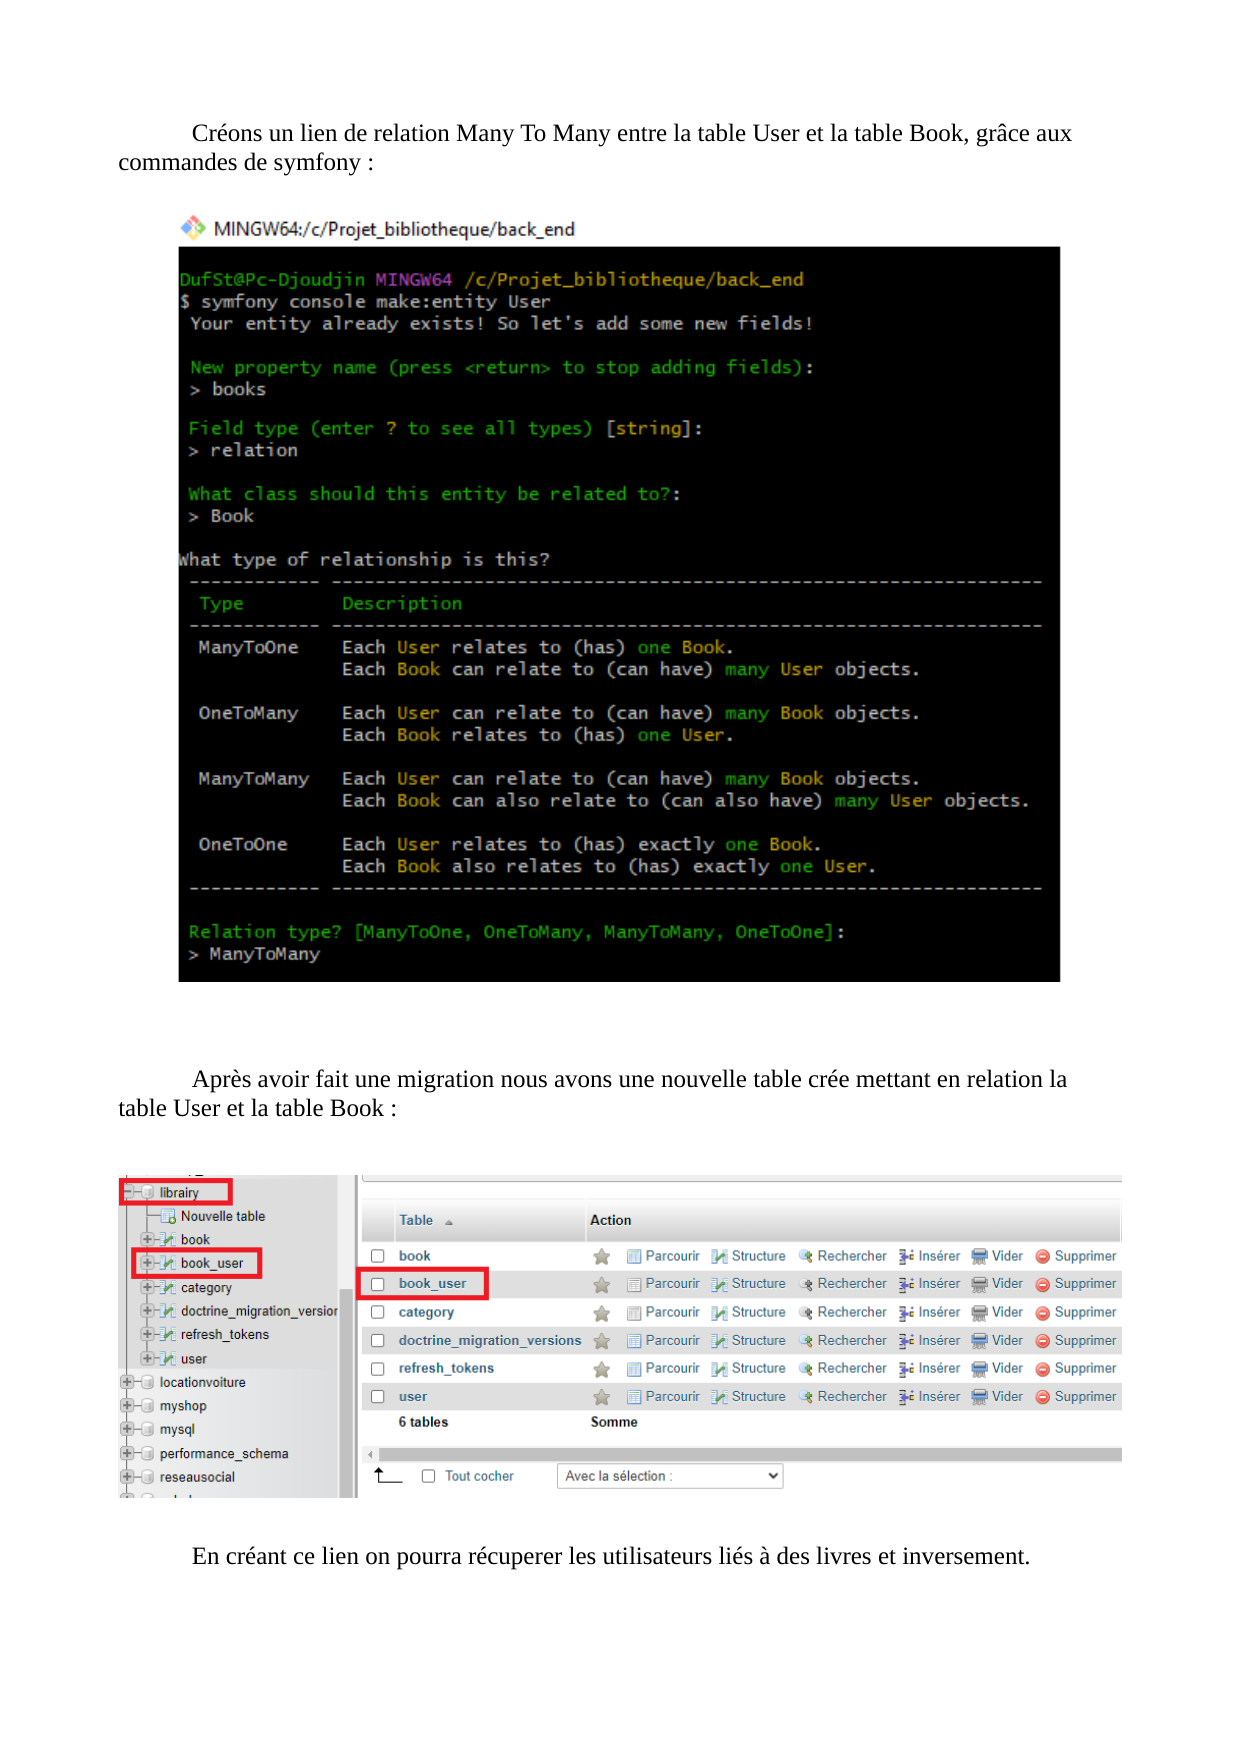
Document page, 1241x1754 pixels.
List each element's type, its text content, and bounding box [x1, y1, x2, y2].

picture [118, 1175, 1122, 1500]
text En créant ce lien on pourra récuperer les utilisateurs liés à des livres et inversement. [118, 1541, 1122, 1570]
picture [178, 211, 1062, 982]
text Après avoir fait une migration nous avons une nouvelle table crée mettant en relation la table User et la table Book : [118, 1064, 1122, 1122]
text Créons un lien de relation Many To Many entre la table User et la table Book, grâce aux commandes de symfony : [118, 118, 1122, 176]
